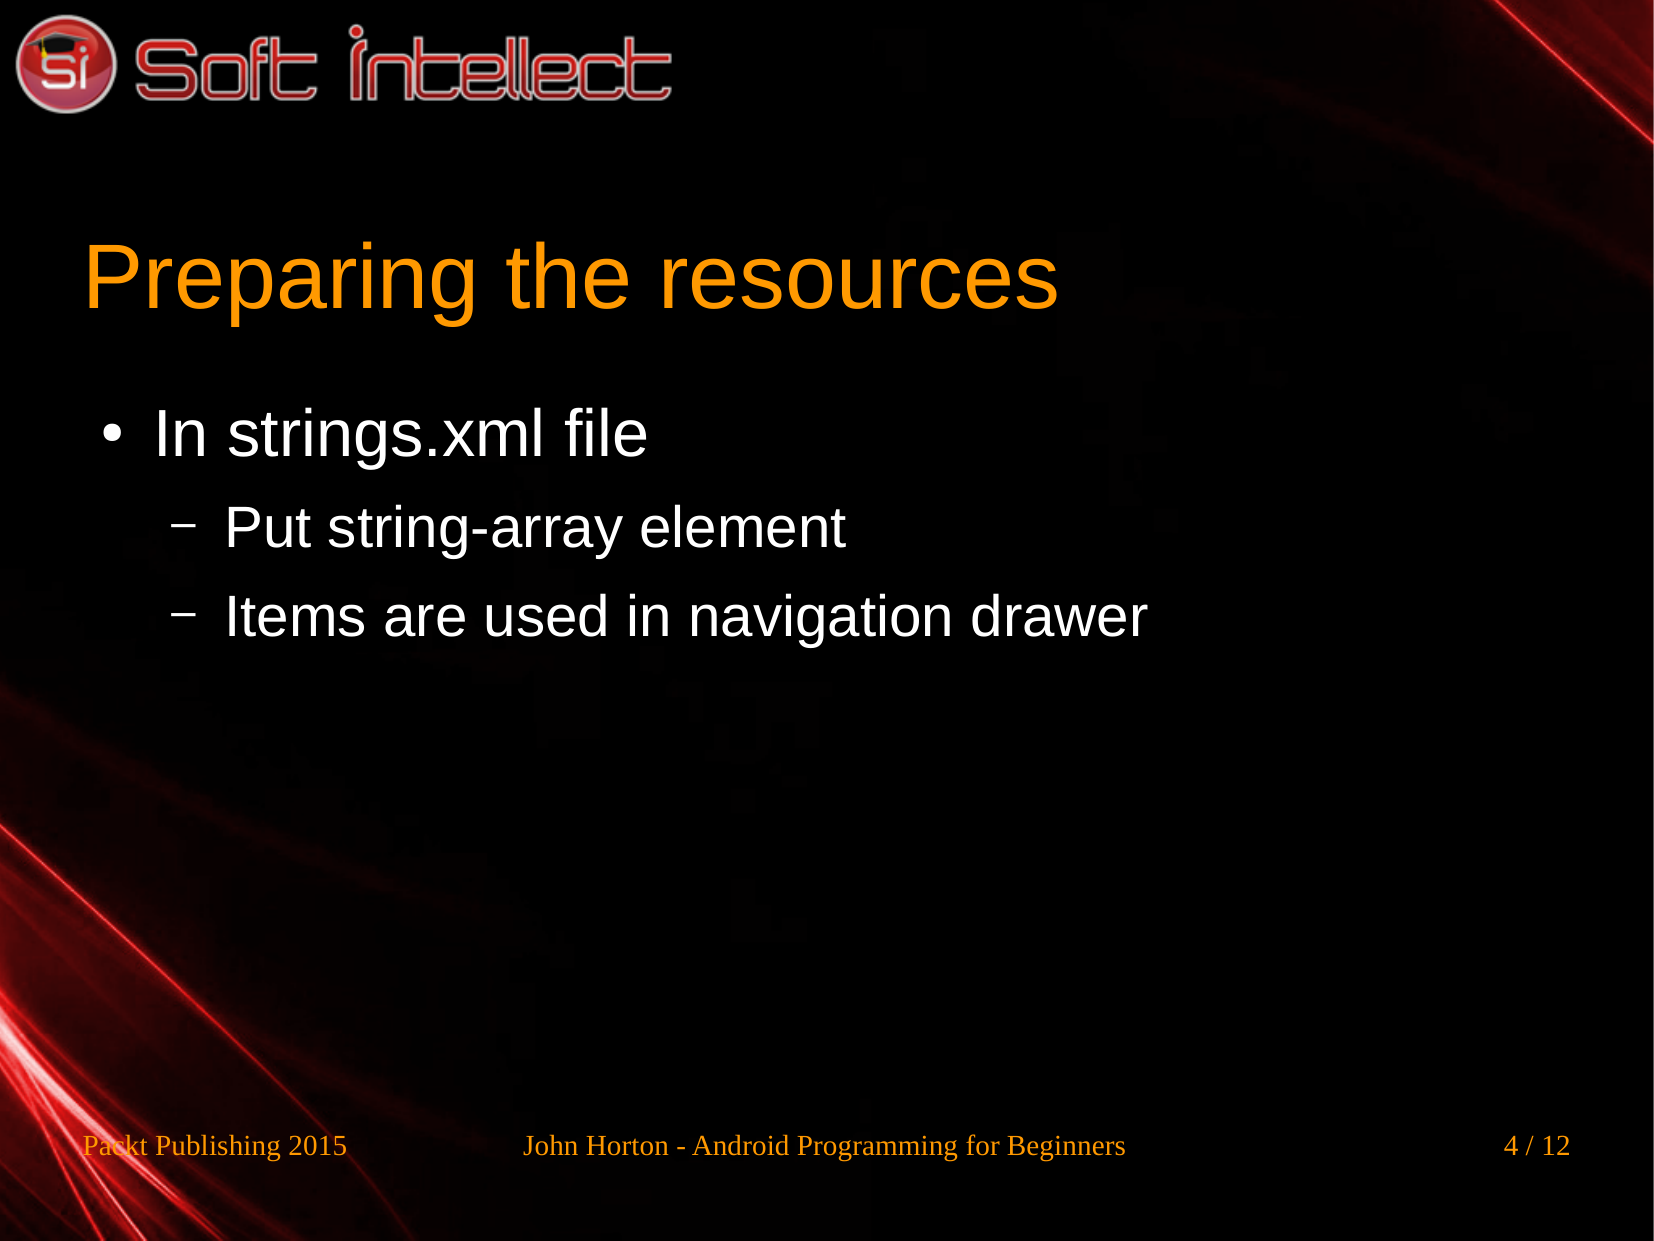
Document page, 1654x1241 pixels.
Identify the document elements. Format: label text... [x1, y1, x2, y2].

title Preparing the resources [82, 173, 1571, 381]
list In strings.xml file Put string-array element Items are used in navigation drawer [82, 396, 1571, 1116]
picture [0, 0, 1654, 1241]
